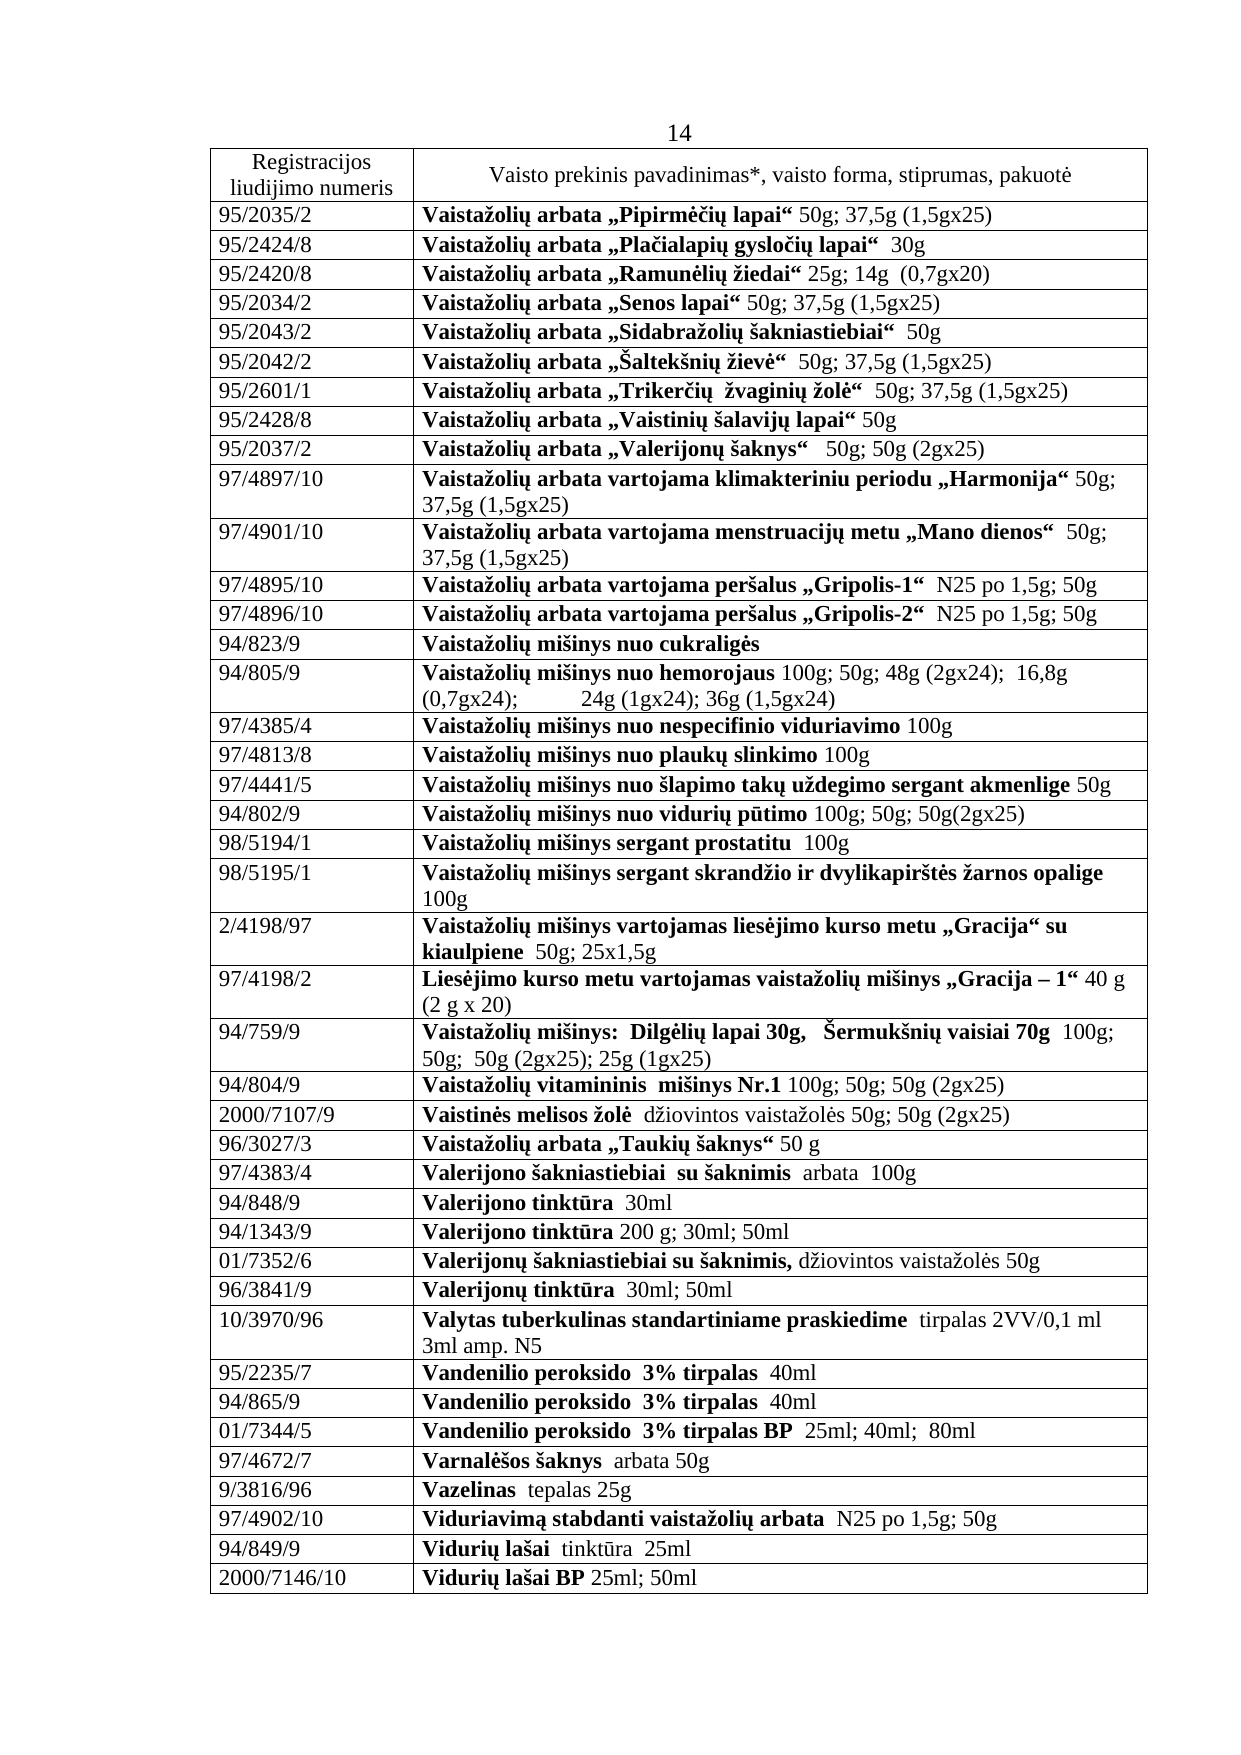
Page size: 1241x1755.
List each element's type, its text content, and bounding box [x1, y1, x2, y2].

table_cell Valerijono tinktūra 30ml [414, 1189, 1147, 1217]
table_cell Valerijono tinktūra 200 g; 30ml; 50ml [414, 1219, 1147, 1247]
table_cell Vandenilio peroksido 3% tirpalas BP 25ml; 40ml; 80ml [414, 1418, 1147, 1446]
table_cell Vaistažolių mišinys: Dilgėlių lapai 30g, Šermukšnių vaisiai 70g 100g; 50g; 50g (2gx25); 25g (1gx25) [414, 1019, 1147, 1071]
table_cell Vidurių lašai BP 25ml; 50ml [414, 1564, 1147, 1593]
table_cell Vaistažolių mišinys nuo vidurių pūtimo 100g; 50g; 50g(2gx25) [414, 801, 1147, 829]
table_cell 10/3970/96 [211, 1306, 413, 1358]
table_cell Vaistinės melisos žolė džiovintos vaistažolės 50g; 50g (2gx25) [414, 1101, 1147, 1129]
table_cell 2000/7146/10 [211, 1564, 413, 1593]
table_cell 97/4383/4 [211, 1160, 413, 1188]
table_header Vaisto prekinis pavadinimas*, vaisto forma, stiprumas, pakuotė [414, 149, 1147, 201]
table_cell Vaistažolių vitamininis mišinys Nr.1 100g; 50g; 50g (2gx25) [414, 1072, 1147, 1100]
table_cell Vaistažolių arbata „Pipirmėčių lapai“ 50g; 37,5g (1,5gx25) [414, 202, 1147, 230]
table_cell 96/3841/9 [211, 1277, 413, 1305]
table_cell Vaistažolių mišinys sergant skrandžio ir dvylikapirštės žarnos opalige 100g [414, 859, 1147, 911]
table_cell Liesėjimo kurso metu vartojamas vaistažolių mišinys „Gracija – 1“ 40 g (2 g x 20) [414, 966, 1147, 1018]
table_cell 2/4198/97 [211, 913, 413, 964]
table_cell Viduriavimą stabdanti vaistažolių arbata N25 po 1,5g; 50g [414, 1506, 1147, 1534]
table_cell 97/4902/10 [211, 1506, 413, 1534]
table_cell Vaistažolių arbata vartojama peršalus „Gripolis-1“ N25 po 1,5g; 50g [414, 572, 1147, 600]
table_cell Vaistažolių mišinys nuo hemorojaus 100g; 50g; 48g (2gx24); 16,8g (0,7gx24); 24g (1gx24); 36g (1,5gx24) [414, 660, 1147, 712]
table_cell 97/4895/10 [211, 572, 413, 600]
table_cell 97/4813/8 [211, 742, 413, 770]
table_cell Vidurių lašai tinktūra 25ml [414, 1535, 1147, 1563]
table_cell 97/4901/10 [211, 519, 413, 571]
table_cell 9/3816/96 [211, 1477, 413, 1505]
table_cell Vaistažolių arbata „Plačialapių gysločių lapai“ 30g [414, 231, 1147, 259]
table_cell Valerijonų šakniastiebiai su šaknimis, džiovintos vaistažolės 50g [414, 1248, 1147, 1276]
table_cell Vaistažolių arbata „Vaistinių šalavijų lapai“ 50g [414, 407, 1147, 435]
table_cell 01/7344/5 [211, 1418, 413, 1446]
table_cell 98/5195/1 [211, 859, 413, 911]
table_cell 95/2042/2 [211, 348, 413, 376]
table_cell Vaistažolių mišinys sergant prostatitu 100g [414, 830, 1147, 858]
table_cell Varnalėšos šaknys arbata 50g [414, 1447, 1147, 1476]
table_header Registracijos liudijimo numeris [211, 149, 413, 201]
table_cell Vaistažolių arbata „Šaltekšnių žievė“ 50g; 37,5g (1,5gx25) [414, 348, 1147, 376]
table_cell Vaistažolių arbata „Sidabražolių šakniastiebiai“ 50g [414, 319, 1147, 347]
table_cell 97/4672/7 [211, 1447, 413, 1476]
table_cell 95/2034/2 [211, 290, 413, 318]
table_cell 98/5194/1 [211, 830, 413, 858]
table_cell Vaistažolių arbata „Trikerčių žvaginių žolė“ 50g; 37,5g (1,5gx25) [414, 378, 1147, 406]
table_cell 95/2037/2 [211, 436, 413, 464]
table_cell 94/759/9 [211, 1019, 413, 1071]
table_cell 94/865/9 [211, 1389, 413, 1417]
table_cell Vaistažolių mišinys nuo nespecifinio viduriavimo 100g [414, 713, 1147, 741]
table_cell 97/4198/2 [211, 966, 413, 1018]
table_cell Vazelinas tepalas 25g [414, 1477, 1147, 1505]
table_cell 97/4385/4 [211, 713, 413, 741]
table_cell 94/802/9 [211, 801, 413, 829]
table_cell 97/4897/10 [211, 465, 413, 517]
table_cell 95/2035/2 [211, 202, 413, 230]
table_cell Vaistažolių arbata „Valerijonų šaknys“ 50g; 50g (2gx25) [414, 436, 1147, 464]
table_cell 94/804/9 [211, 1072, 413, 1100]
table_cell 95/2043/2 [211, 319, 413, 347]
table_cell 95/2601/1 [211, 378, 413, 406]
table_cell 01/7352/6 [211, 1248, 413, 1276]
table_cell Vaistažolių arbata „Ramunėlių žiedai“ 25g; 14g (0,7gx20) [414, 260, 1147, 289]
table_cell 95/2428/8 [211, 407, 413, 435]
table_cell 94/848/9 [211, 1189, 413, 1217]
table_cell 94/823/9 [211, 630, 413, 658]
table_cell Vaistažolių mišinys nuo plaukų slinkimo 100g [414, 742, 1147, 770]
table_cell 94/849/9 [211, 1535, 413, 1563]
table_cell Vaistažolių arbata vartojama klimakteriniu periodu „Harmonija“ 50g; 37,5g (1,5gx25) [414, 465, 1147, 517]
table_cell 97/4441/5 [211, 771, 413, 799]
table_cell Vaistažolių arbata vartojama peršalus „Gripolis-2“ N25 po 1,5g; 50g [414, 601, 1147, 629]
table_cell Vandenilio peroksido 3% tirpalas 40ml [414, 1360, 1147, 1388]
table_cell Vaistažolių arbata „Taukių šaknys“ 50 g [414, 1131, 1147, 1159]
table_cell Valerijonų tinktūra 30ml; 50ml [414, 1277, 1147, 1305]
table_cell 95/2420/8 [211, 260, 413, 289]
table_cell 2000/7107/9 [211, 1101, 413, 1129]
table_cell Vaistažolių arbata vartojama menstruacijų metu „Mano dienos“ 50g; 37,5g (1,5gx25) [414, 519, 1147, 571]
table_cell 97/4896/10 [211, 601, 413, 629]
table_cell Vaistažolių mišinys nuo cukraligės [414, 630, 1147, 658]
table_cell Valytas tuberkulinas standartiniame praskiedime tirpalas 2VV/0,1 ml 3ml amp. N5 [414, 1306, 1147, 1358]
table_cell Vaistažolių arbata „Senos lapai“ 50g; 37,5g (1,5gx25) [414, 290, 1147, 318]
table_cell 95/2424/8 [211, 231, 413, 259]
table_cell Valerijono šakniastiebiai su šaknimis arbata 100g [414, 1160, 1147, 1188]
table_cell 95/2235/7 [211, 1360, 413, 1388]
table_cell Vandenilio peroksido 3% tirpalas 40ml [414, 1389, 1147, 1417]
table_cell 94/805/9 [211, 660, 413, 712]
table_cell Vaistažolių mišinys nuo šlapimo takų uždegimo sergant akmenlige 50g [414, 771, 1147, 799]
table_cell 94/1343/9 [211, 1219, 413, 1247]
table_cell Vaistažolių mišinys vartojamas liesėjimo kurso metu „Gracija“ su kiaulpiene 50g; 25x1,5g [414, 913, 1147, 964]
table_cell 96/3027/3 [211, 1131, 413, 1159]
